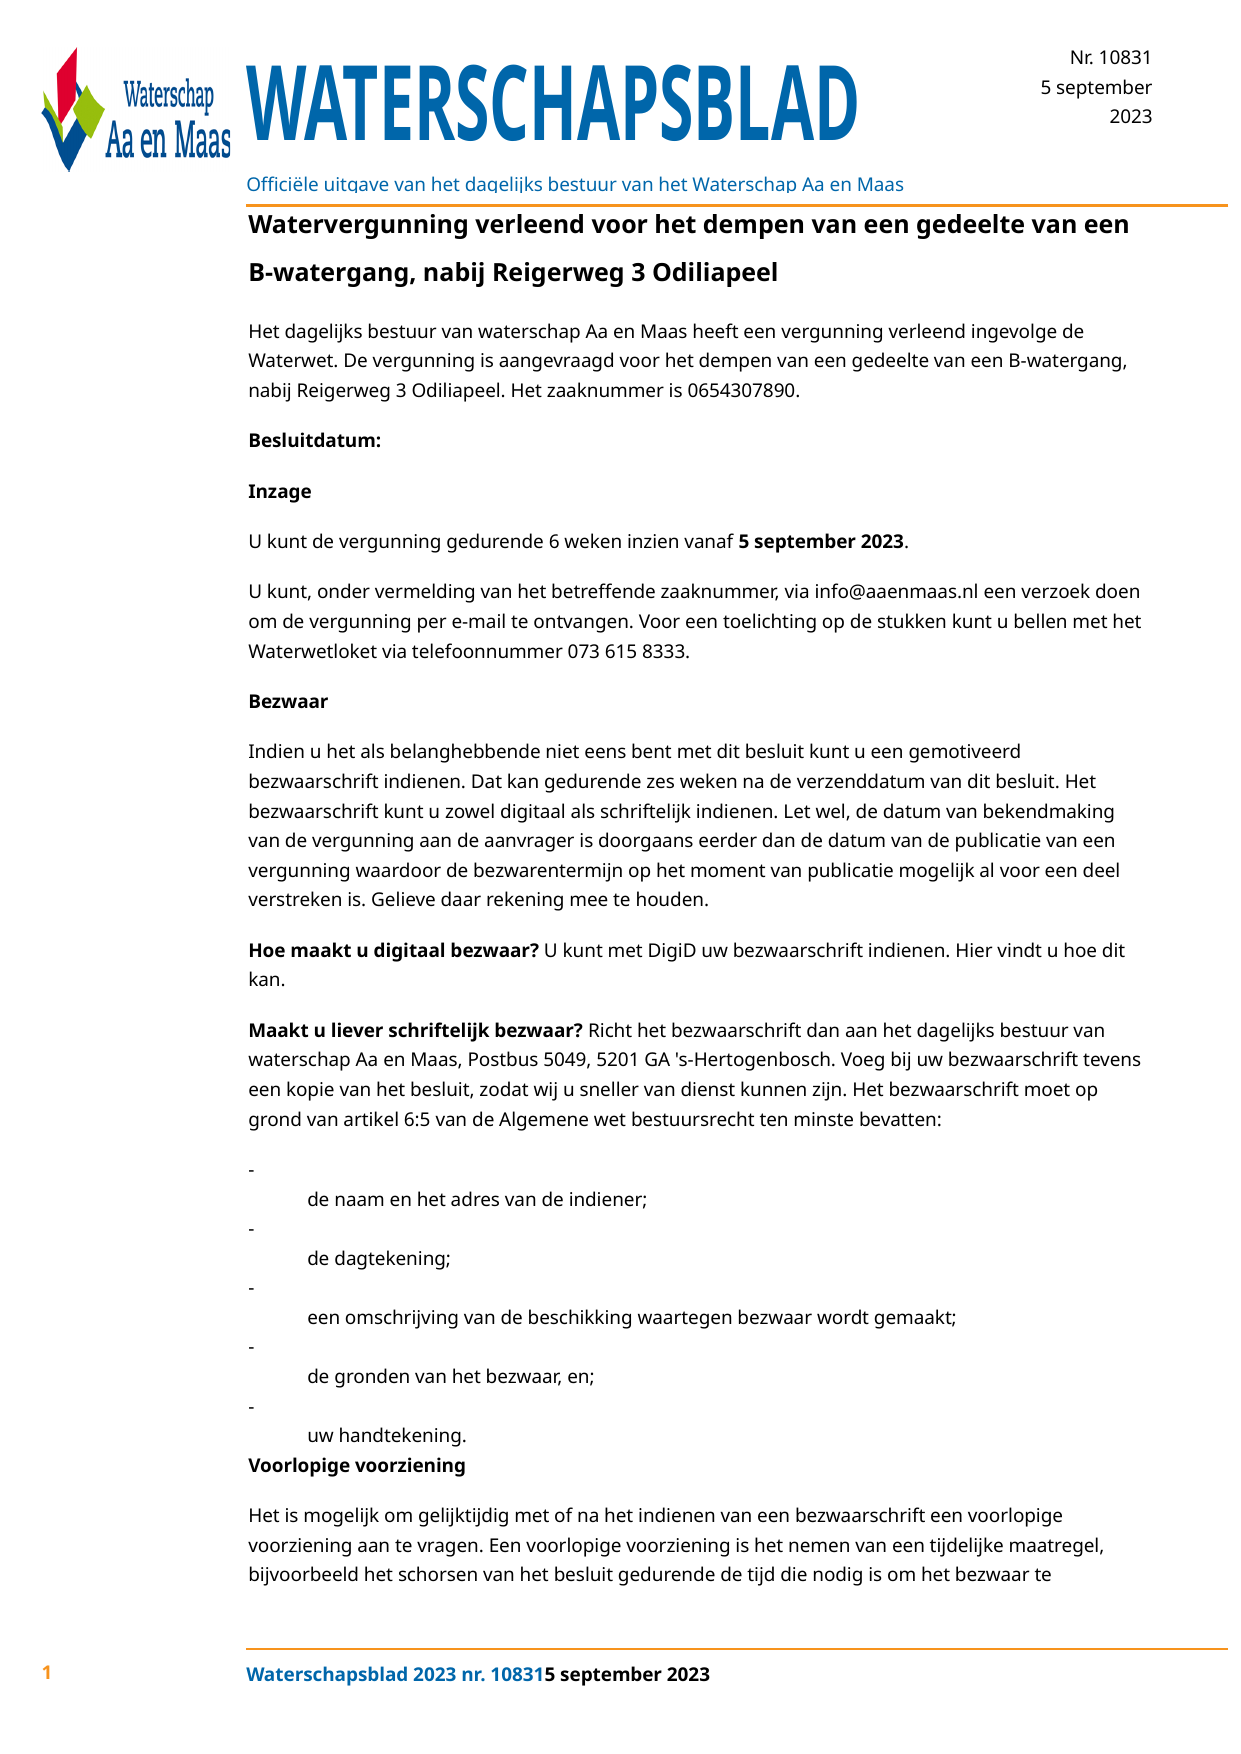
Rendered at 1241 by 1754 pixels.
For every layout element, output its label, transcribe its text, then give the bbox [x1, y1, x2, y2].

text U kunt de vergunning gedurende 6 weken inzien vanaf 5 september 2023. [248, 528, 1152, 554]
text Besluitdatum: [248, 427, 1152, 453]
text U kunt, onder vermelding van het betreffende zaaknummer, via info@aaenmaas.nl een verzoek doen om de vergunning per e-mail te ontvangen. Voor een toelichting op de stukken kunt u bellen met het Waterwetloket via telefoonnummer 073 615 8333. [248, 579, 1152, 664]
text Watervergunning verleend voor het dempen van een gedeelte van een B-watergang, nabij Reigerweg 3 Odiliapeel [248, 207, 1152, 288]
text Bezwaar [248, 688, 1152, 714]
list de gronden van het bezwaar, en; [248, 1363, 1152, 1389]
text Het is mogelijk om gelijktijdig met of na het indienen van een bezwaarschrift een voorlopige voorziening aan te vragen. Een voorlopige voorziening is het nemen van een tijdelijke maatregel, bijvoorbeeld het schorsen van het besluit gedurende de tijd die nodig is om het bezwaar te [248, 1502, 1152, 1587]
text Indien u het als belanghebbende niet eens bent met dit besluit kunt u een gemotiveerd bezwaarschrift indienen. Dat kan gedurende zes weken na de verzenddatum van dit besluit. Het bezwaarschrift kunt u zowel digitaal als schriftelijk indienen. Let wel, de datum van bekendmaking van de vergunning aan de aanvrager is doorgaans eerder dan de datum van de publicatie van een vergunning waardoor de bezwarentermijn op het moment van publicatie mogelijk al voor een deel verstreken is. Gelieve daar rekening mee te houden. [248, 739, 1152, 912]
text Inzage [248, 478, 1152, 504]
list een omschrijving van de beschikking waartegen bezwaar wordt gemaakt; [248, 1304, 1152, 1330]
text Maakt u liever schriftelijk bezwaar? Richt het bezwaarschrift dan aan het dagelijks bestuur van waterschap Aa en Maas, Postbus 5049, 5201 GA 's-Hertogenbosch. Voeg bij uw bezwaarschrift tevens een kopie van het besluit, zodat wij u sneller van dienst kunnen zijn. Het bezwaarschrift moet op grond van artikel 6:5 van de Algemene wet bestuursrecht ten minste bevatten: [248, 1017, 1152, 1132]
list de dagtekening; [248, 1245, 1152, 1271]
list de naam en het adres van de indiener; [248, 1186, 1152, 1212]
text Voorlopige voorziening [248, 1452, 1152, 1478]
text Hoe maakt u digitaal bezwaar? U kunt met DigiD uw bezwaarschrift indienen. Hier vindt u hoe dit kan. [248, 937, 1152, 992]
text Het dagelijks bestuur van waterschap Aa en Maas heeft een vergunning verleend ingevolge de Waterwet. De vergunning is aangevraagd voor het dempen van een gedeelte van een B-watergang, nabij Reigerweg 3 Odiliapeel. Het zaaknummer is 0654307890. [248, 318, 1152, 403]
list uw handtekening. [248, 1422, 1152, 1448]
picture [41, 47, 231, 172]
